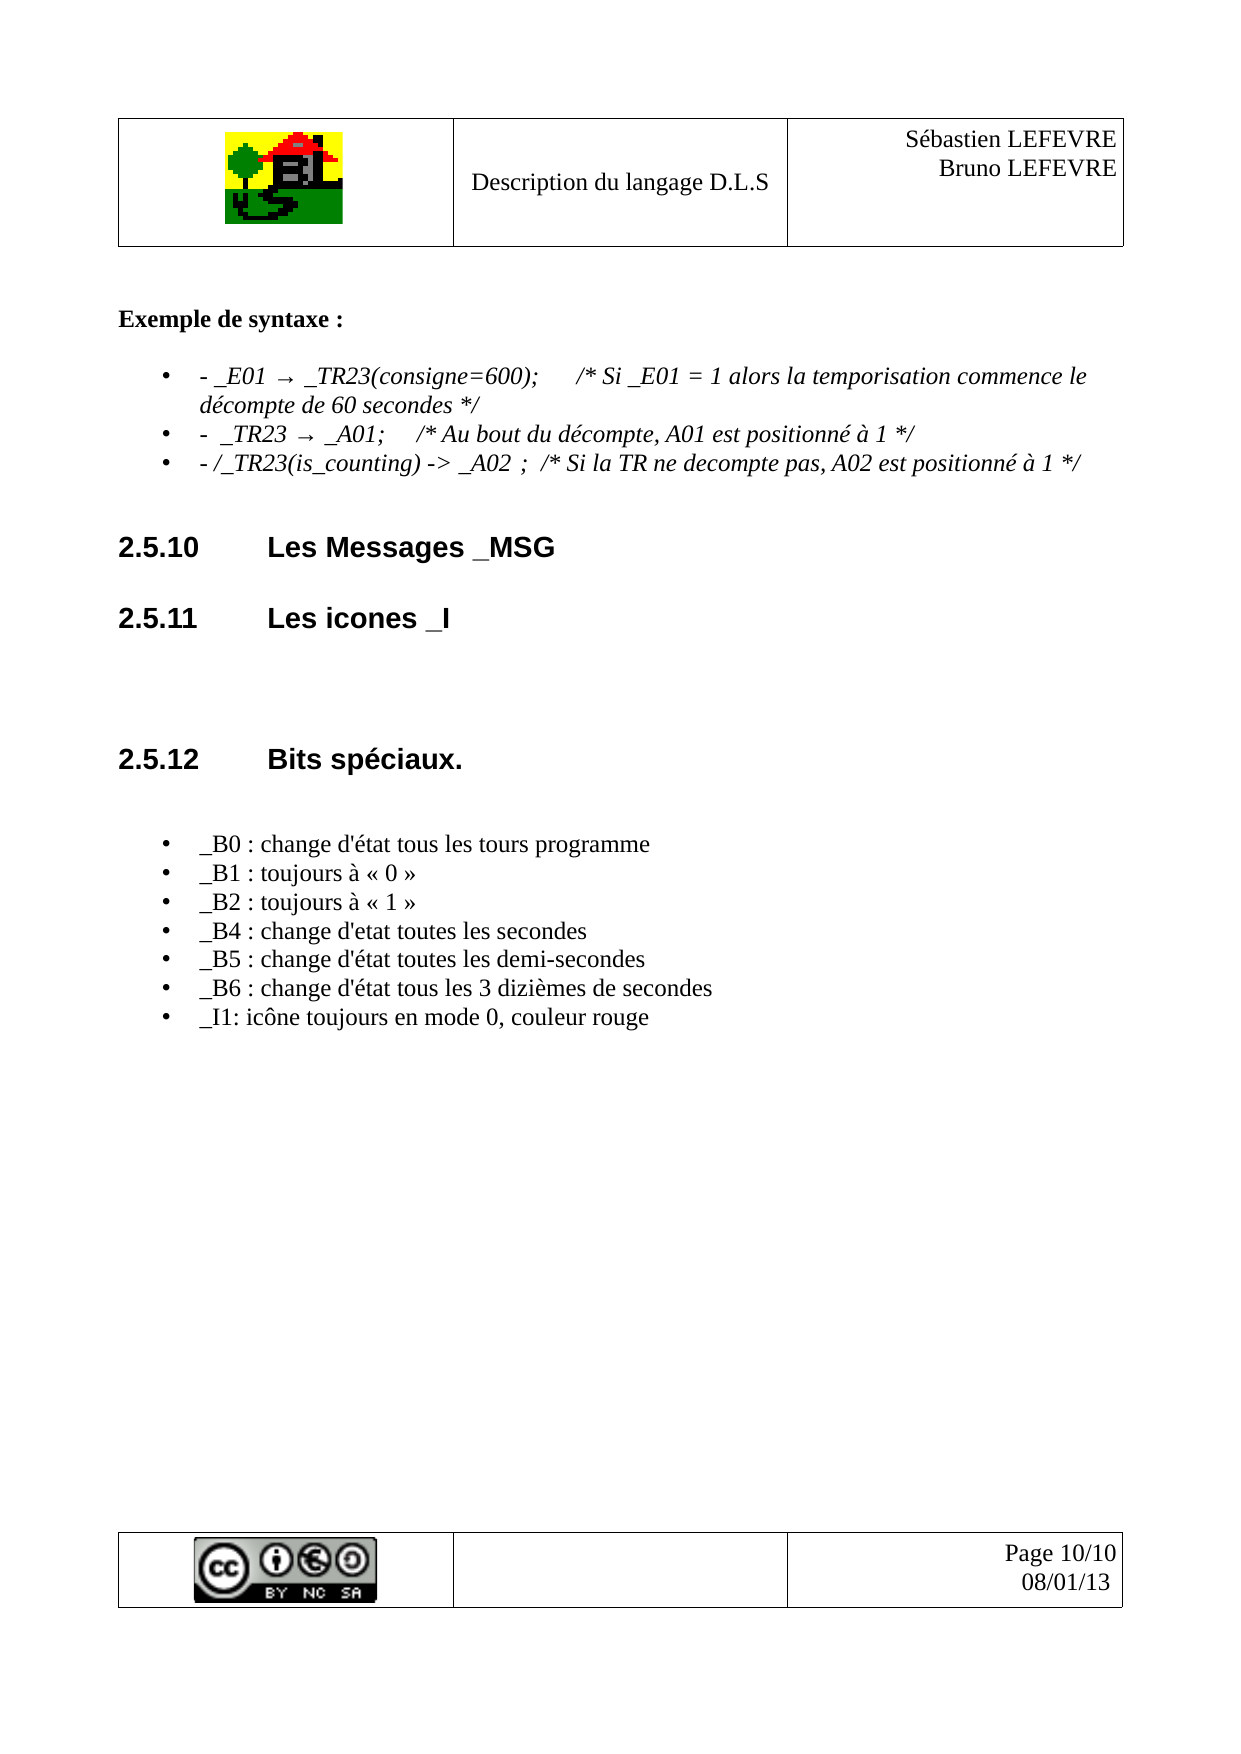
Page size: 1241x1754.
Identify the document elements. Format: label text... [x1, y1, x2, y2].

list _B2 : toujours à « 1 » [162, 887, 1122, 916]
picture [193, 1537, 378, 1603]
picture [225, 132, 343, 224]
subtitle Les Messages _MSG [118, 530, 1122, 564]
text Exemple de syntaxe : [118, 304, 1122, 333]
list - _E01 → _TR23(consigne=600); /* Si _E01 = 1 alors la temporisation commence le décompte de 60 secondes */ [162, 361, 1122, 419]
list _B5 : change d'état toutes les demi-secondes [162, 944, 1122, 973]
list _B4 : change d'etat toutes les secondes [162, 916, 1122, 944]
subtitle Bits spéciaux. [118, 742, 1122, 776]
subtitle Les icones _I [118, 601, 1122, 635]
list - _TR23 → _A01; /* Au bout du décompte, A01 est positionné à 1 */ [162, 419, 1122, 448]
list - /_TR23(is_counting) -> _A02 ; /* Si la TR ne decompte pas, A02 est positionné à 1 */ [162, 448, 1122, 476]
list _B0 : change d'état tous les tours programme [162, 829, 1122, 858]
list _B6 : change d'état tous les 3 dizièmes de secondes [162, 973, 1122, 1002]
list _I1: icône toujours en mode 0, couleur rouge [162, 1002, 1122, 1031]
list _B1 : toujours à « 0 » [162, 858, 1122, 887]
